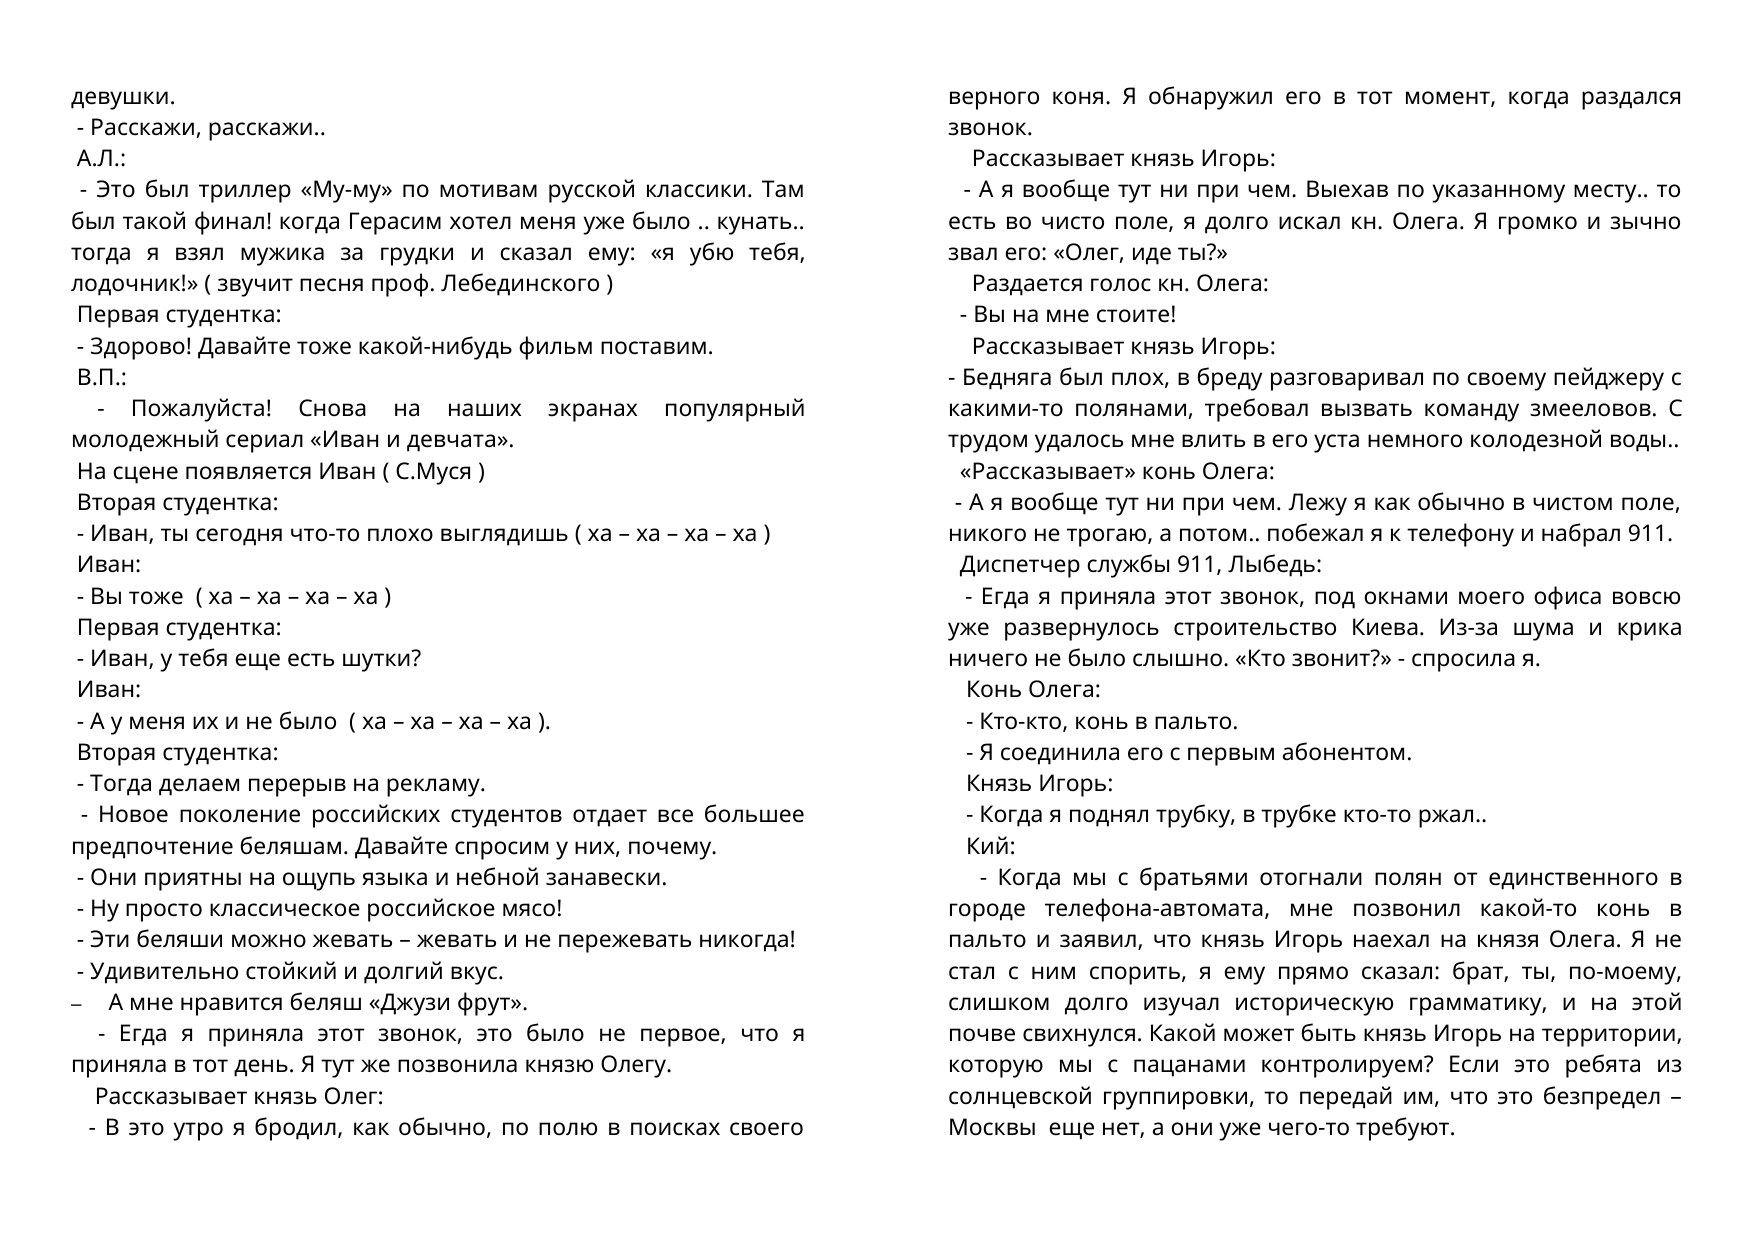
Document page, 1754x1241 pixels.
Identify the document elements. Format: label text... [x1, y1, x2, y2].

text - Удивительно стойкий и долгий вкус. [71, 955, 806, 986]
text - Тогда делаем перерыв на рекламу. [71, 767, 806, 798]
text - Иван, ты сегодня что-то плохо выглядишь ( ха – ха – ха – ха ) [71, 517, 806, 548]
text Раздается голос кн. Олега: [948, 267, 1683, 298]
text - А я вообще тут ни при чем. Выехав по указанному месту.. то есть во чисто поле, я долго искал кн. Олега. Я громко и зычно звал его: «Олег, иде ты?» [948, 173, 1683, 267]
text Иван: [71, 673, 806, 705]
text - Я соединила его с первым абонентом. [948, 736, 1683, 767]
text - Когда я поднял трубку, в трубке кто-то ржал.. [948, 798, 1683, 830]
text В.П.: [71, 361, 806, 392]
text Рассказывает князь Олег: [71, 1080, 806, 1111]
text девушки. [71, 80, 806, 111]
text Диспетчер службы 911, Лыбедь: [948, 548, 1683, 580]
text - Вы тоже ( ха – ха – ха – ха ) [71, 580, 806, 611]
text Первая студентка: [71, 298, 806, 330]
list А мне нравится беляш «Джузи фрут». [71, 986, 806, 1017]
text А.Л.: [71, 142, 806, 173]
text - А я вообще тут ни при чем. Лежу я как обычно в чистом поле, никого не трогаю, а потом.. побежал я к телефону и набрал 911. [948, 486, 1683, 548]
text Первая студентка: [71, 611, 806, 642]
text На сцене появляется Иван ( С.Муся ) [71, 455, 806, 486]
text Кий: [948, 830, 1683, 861]
text «Рассказывает» конь Олега: [948, 455, 1683, 486]
text верного коня. Я обнаружил его в тот момент, когда раздался звонок. [948, 80, 1683, 142]
text - Ну просто классическое российское мясо! [71, 892, 806, 923]
text - Бедняга был плох, в бреду разговаривал по своему пейджеру с какими-то полянами, требовал вызвать команду змееловов. С трудом удалось мне влить в его уста немного колодезной воды.. [948, 361, 1683, 455]
text - Егда я приняла этот звонок, под окнами моего офиса вовсю уже развернулось строительство Киева. Из-за шума и крика ничего не было слышно. «Кто звонит?» - спросила я. [948, 580, 1683, 673]
text - Эти беляши можно жевать – жевать и не пережевать никогда! [71, 923, 806, 955]
text Конь Олега: [948, 673, 1683, 705]
text Вторая студентка: [71, 486, 806, 517]
text - Расскажи, расскажи.. [71, 111, 806, 142]
text - А у меня их и не было ( ха – ха – ха – ха ). [71, 705, 806, 736]
text Иван: [71, 548, 806, 580]
text - В это утро я бродил, как обычно, по полю в поисках своего [71, 1111, 806, 1142]
text - Кто-кто, конь в пальто. [948, 705, 1683, 736]
text Рассказывает князь Игорь: [948, 142, 1683, 173]
text - Пожалуйста! Снова на наших экранах популярный молодежный сериал «Иван и девчата». [71, 392, 806, 455]
text - Они приятны на ощупь языка и небной занавески. [71, 861, 806, 892]
text Князь Игорь: [948, 767, 1683, 798]
text Рассказывает князь Игорь: [948, 330, 1683, 361]
text Вторая студентка: [71, 736, 806, 767]
text - Это был триллер «Му-му» по мотивам русской классики. Там был такой финал! когда Герасим хотел меня уже было .. кунать.. тогда я взял мужика за грудки и сказал ему: «я убю тебя, лодочник!» ( звучит песня проф. Лебединского ) [71, 173, 806, 298]
text - Егда я приняла этот звонок, это было не первое, что я приняла в тот день. Я тут же позвонила князю Олегу. [71, 1017, 806, 1080]
text - Когда мы с братьями отогнали полян от единственного в городе телефона-автомата, мне позвонил какой-то конь в пальто и заявил, что князь Игорь наехал на князя Олега. Я не стал с ним спорить, я ему прямо сказал: брат, ты, по-моему, слишком долго изучал историческую грамматику, и на этой почве свихнулся. Какой может быть князь Игорь на территории, которую мы с пацанами контролируем? Если это ребята из солнцевской группировки, то передай им, что это безпредел – Москвы еще нет, а они уже чего-то требуют. [948, 861, 1683, 1142]
text - Здорово! Давайте тоже какой-нибудь фильм поставим. [71, 330, 806, 361]
text - Новое поколение российских студентов отдает все большее предпочтение беляшам. Давайте спросим у них, почему. [71, 798, 806, 861]
text - Вы на мне стоите! [948, 298, 1683, 330]
text - Иван, у тебя еще есть шутки? [71, 642, 806, 673]
